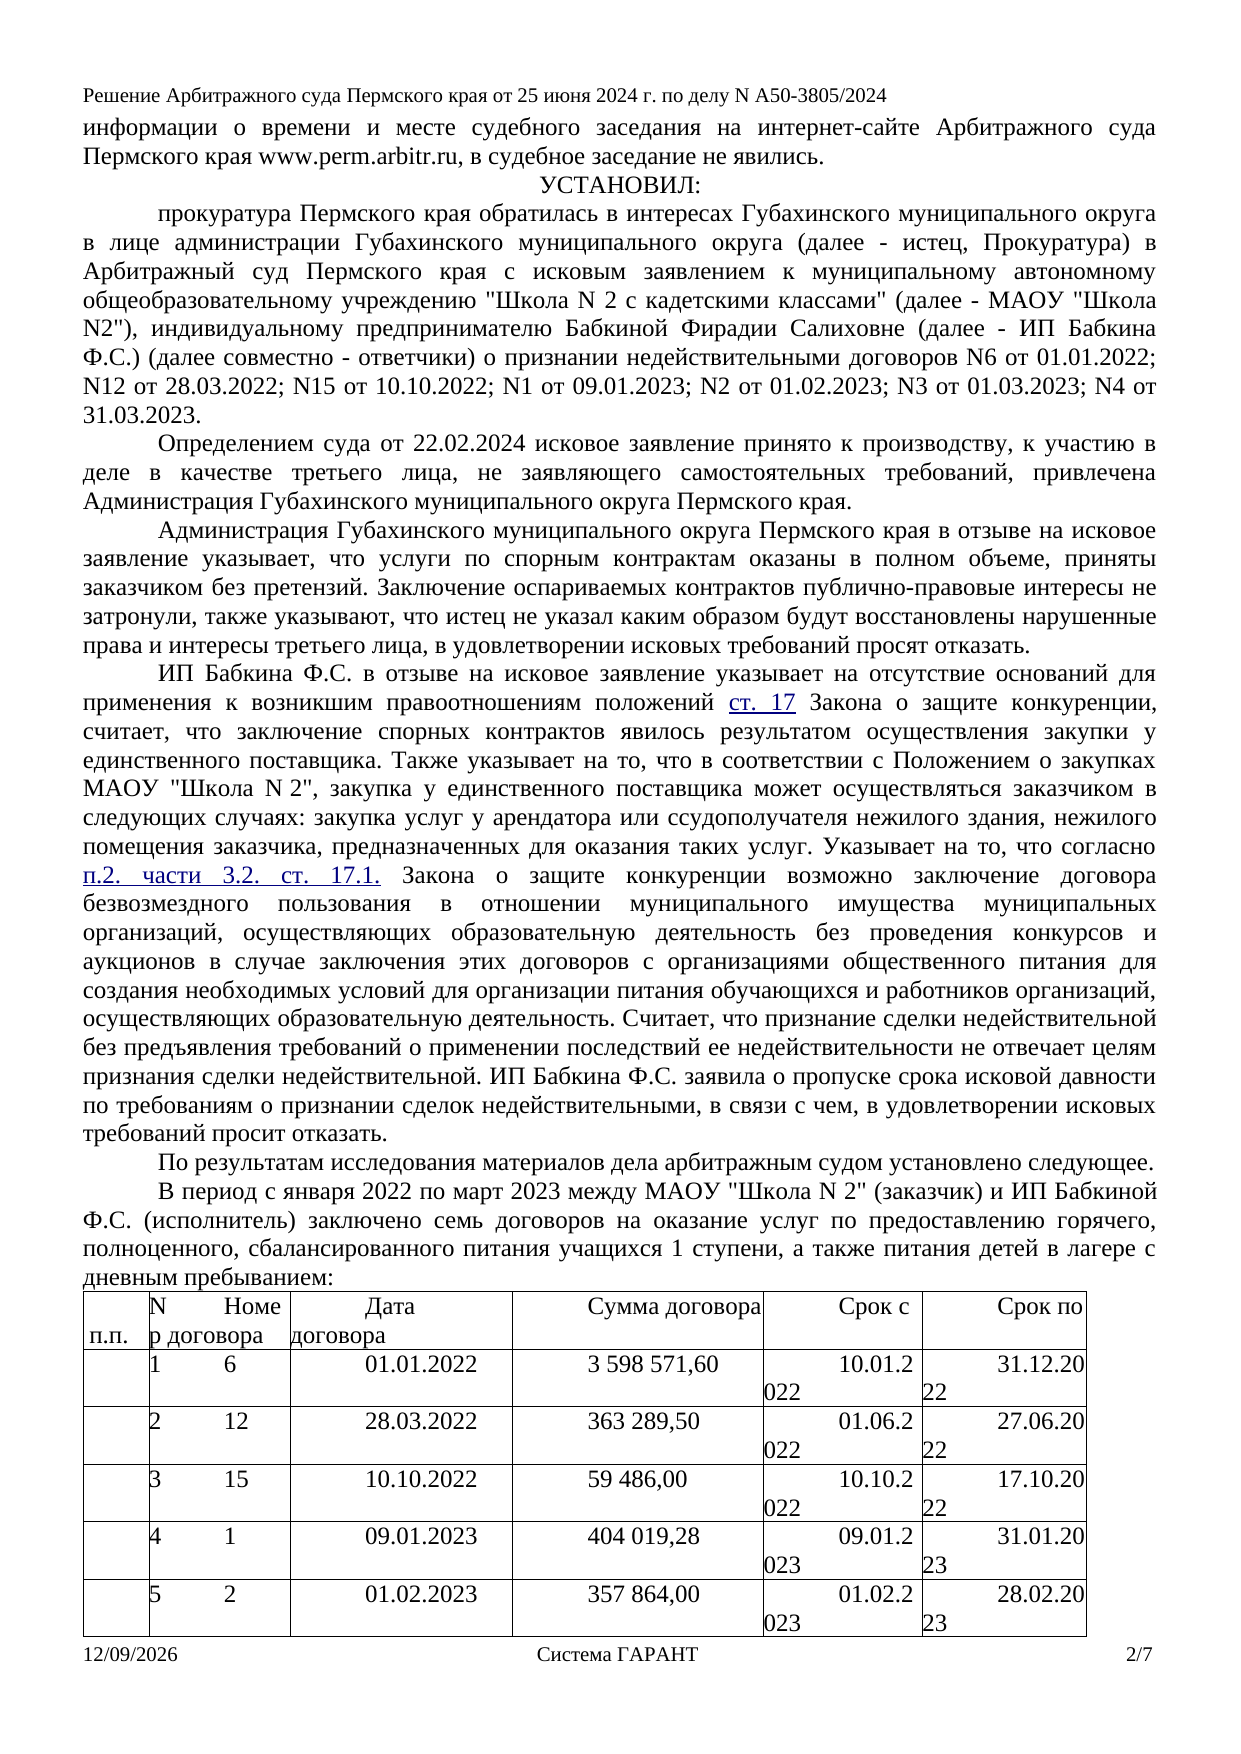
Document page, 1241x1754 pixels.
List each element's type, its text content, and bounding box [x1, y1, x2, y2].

table_cell 1 [84, 1350, 149, 1406]
table_cell 31.01.2023 [923, 1522, 1086, 1579]
table_cell 3 598 571,60 [513, 1350, 763, 1406]
table_cell 4 [84, 1522, 149, 1579]
text Определением суда от 22.02.2024 исковое заявление принято к производству, к участию в деле в качестве третьего лица, не заявляющего самостоятельных требований, привлечена Администрация Губахинского муниципального округа Пермского края. [83, 428, 1157, 515]
table_cell 404 019,28 [513, 1522, 763, 1579]
table_cell 3 [84, 1465, 149, 1521]
text В период с января 2022 по март 2023 между МАОУ "Школа N 2" (заказчик) и ИП Бабкиной Ф.С. (исполнитель) заключено семь договоров на оказание услуг по предоставлению горячего, полноценного, сбалансированного питания учащихся 1 ступени, а также питания детей в лагере с дневным пребыванием: [83, 1176, 1157, 1291]
table_cell 10.10.2022 [291, 1465, 512, 1521]
table_cell 2 [84, 1407, 149, 1464]
table_header Срок по [923, 1292, 1086, 1349]
table_cell 15 [150, 1465, 290, 1521]
table_cell 357 864,00 [513, 1580, 763, 1636]
table_cell 27.06.2022 [923, 1407, 1086, 1464]
table_cell 12 [150, 1407, 290, 1464]
table_cell 1 [150, 1522, 290, 1579]
table_cell 01.02.2023 [764, 1580, 922, 1636]
table_cell 28.03.2022 [291, 1407, 512, 1464]
text Администрация Губахинского муниципального округа Пермского края в отзыве на исковое заявление указывает, что услуги по спорным контрактам оказаны в полном объеме, приняты заказчиком без претензий. Заключение оспариваемых контрактов публично-правовые интересы не затронули, также указывают, что истец не указал каким образом будут восстановлены нарушенные права и интересы третьего лица, в удовлетворении исковых требований просят отказать. [83, 515, 1157, 658]
table_cell 17.10.2022 [923, 1465, 1086, 1521]
text информации о времени и месте судебного заседания на интернет-сайте Арбитражного суда Пермского края www.perm.arbitr.ru, в судебное заседание не явились. [83, 112, 1157, 170]
table_cell 10.10.2022 [764, 1465, 922, 1521]
text УСТАНОВИЛ: [83, 170, 1157, 198]
text По результатам исследования материалов дела арбитражным судом установлено следующее. [83, 1147, 1157, 1176]
table_cell 31.12.2022 [923, 1350, 1086, 1406]
table_cell 01.02.2023 [291, 1580, 512, 1636]
table_cell 01.06.2022 [764, 1407, 922, 1464]
table_header Срок с [764, 1292, 922, 1349]
table_cell 59 486,00 [513, 1465, 763, 1521]
text ИП Бабкина Ф.С. в отзыве на исковое заявление указывает на отсутствие оснований для применения к возникшим правоотношениям положений ст. 17 Закона о защите конкуренции, считает, что заключение спорных контрактов явилось результатом осуществления закупки у единственного поставщика. Также указывает на то, что в соответствии с Положением о закупках МАОУ "Школа N 2", закупка у единственного поставщика может осуществляться заказчиком в следующих случаях: закупка услуг у арендатора или ссудополучателя нежилого здания, нежилого помещения заказчика, предназначенных для оказания таких услуг. Указывает на то, что согласно п.2. части 3.2. ст. 17.1. Закона о защите конкуренции возможно заключение договора безвозмездного пользования в отношении муниципального имущества муниципальных организаций, осуществляющих образовательную деятельность без проведения конкурсов и аукционов в случае заключения этих договоров с организациями общественного питания для создания необходимых условий для организации питания обучающихся и работников организаций, осуществляющих образовательную деятельность. Считает, что признание сделки недействительной без предъявления требований о применении последствий ее недействительности не отвечает целям признания сделки недействительной. ИП Бабкина Ф.С. заявила о пропуске срока исковой давности по требованиям о признании сделок недействительными, в связи с чем, в удовлетворении исковых требований просит отказать. [83, 658, 1157, 1147]
table_cell 28.02.2023 [923, 1580, 1086, 1636]
table_cell 6 [150, 1350, 290, 1406]
table_header N п.п. [84, 1292, 149, 1349]
table_cell 01.01.2022 [291, 1350, 512, 1406]
table_cell 10.01.2022 [764, 1350, 922, 1406]
table_header Сумма договора [513, 1292, 763, 1349]
table_header Номер договора [150, 1292, 290, 1349]
table_cell 363 289,50 [513, 1407, 763, 1464]
table_cell 09.01.2023 [764, 1522, 922, 1579]
table_header Дата договора [291, 1292, 512, 1349]
table_cell 5 [84, 1580, 149, 1636]
table_cell 09.01.2023 [291, 1522, 512, 1579]
text прокуратура Пермского края обратилась в интересах Губахинского муниципального округа в лице администрации Губахинского муниципального округа (далее - истец, Прокуратура) в Арбитражный суд Пермского края с исковым заявлением к муниципальному автономному общеобразовательному учреждению "Школа N 2 с кадетскими классами" (далее - МАОУ "Школа N2"), индивидуальному предпринимателю Бабкиной Фирадии Салиховне (далее - ИП Бабкина Ф.С.) (далее совместно - ответчики) о признании недействительными договоров N6 от 01.01.2022; N12 от 28.03.2022; N15 от 10.10.2022; N1 от 09.01.2023; N2 от 01.02.2023; N3 от 01.03.2023; N4 от 31.03.2023. [83, 198, 1157, 428]
table_cell 2 [150, 1580, 290, 1636]
